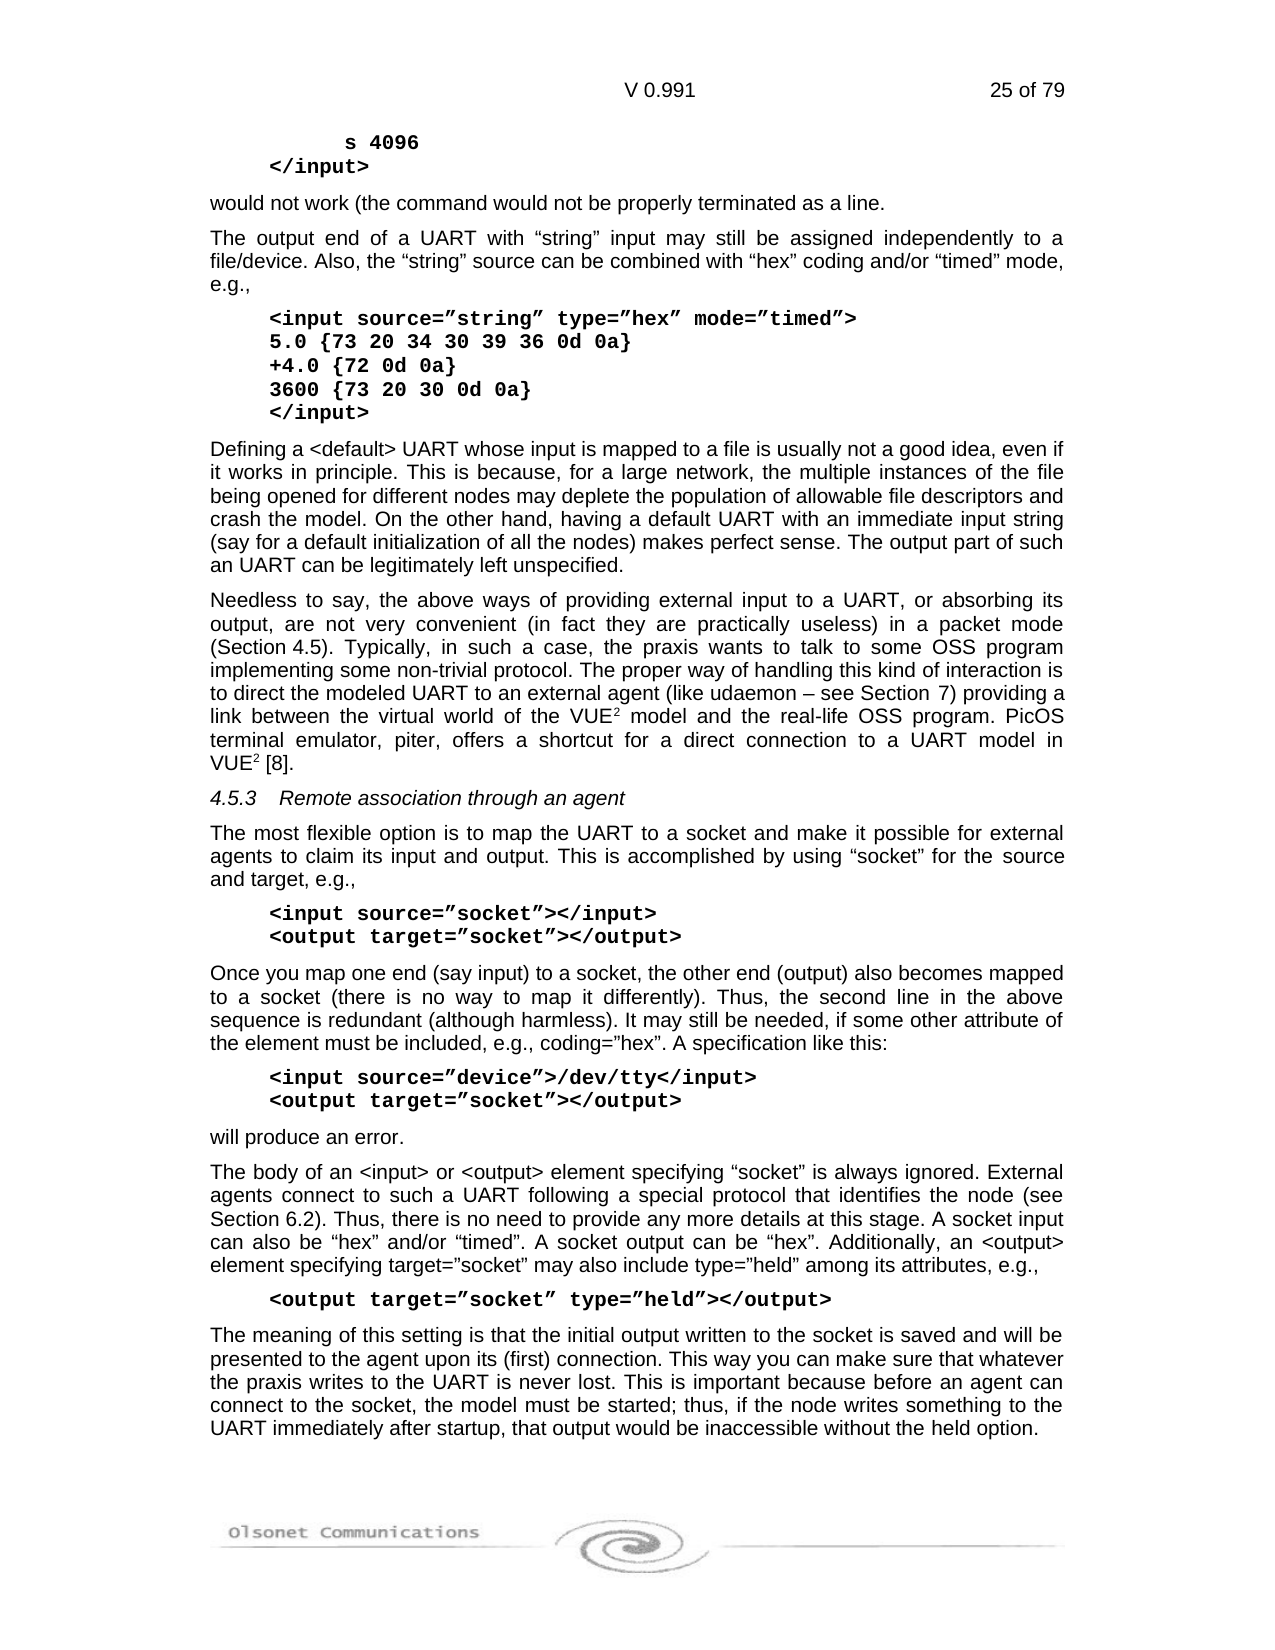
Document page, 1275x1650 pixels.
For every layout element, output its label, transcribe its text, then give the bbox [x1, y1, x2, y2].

text Defining a <default> UART whose input is mapped to a file is usually not a good idea, even if it works in principle. This is because, for a large network, the multiple instances of the file being opened for different nodes may deplete the population of allowable file descriptors and crash the model. On the other hand, having a default UART with an immediate input string (say for a default initialization of all the nodes) makes perfect sense. The output part of such an UART can be legitimately left unspecified. [210, 438, 1065, 577]
text <input source=”string” type=”hex” mode=”timed”> [269, 308, 1065, 331]
text </input> [269, 156, 1065, 179]
text <output target=”socket” type=”held”></output> [269, 1289, 1065, 1312]
picture [210, 1504, 1065, 1596]
text Once you map one end (say input) to a socket, the other end (output) also becomes mapped to a socket (there is no way to map it differently). Thus, the second line in the above sequence is redundant (although harmless). It may still be needed, if some other attribute of the element must be included, e.g., coding=”hex”. A specification like this: [210, 962, 1065, 1055]
text will produce an error. [210, 1126, 1065, 1149]
text 5.0 {73 20 34 30 39 36 0d 0a} [269, 331, 1065, 355]
text The meaning of this setting is that the initial output written to the socket is saved and will be presented to the agent upon its (first) connection. This way you can make sure that whatever the praxis writes to the UART is never lost. This is important because before an agent can connect to the socket, the model must be started; thus, if the node writes something to the UART immediately after startup, that output would be inaccessible without the held option. [210, 1324, 1065, 1440]
text The output end of a UART with “string” input may still be assigned independently to a file/device. Also, the “string” source can be combined with “hex” coding and/or “timed” mode, e.g., [210, 226, 1065, 296]
text <output target=”socket”></output> [269, 1090, 1065, 1114]
text s 4096 [269, 132, 1065, 156]
subtitle Remote association through an agent [210, 786, 1065, 810]
text would not work (the command would not be properly terminated as a line. [210, 191, 1065, 214]
text +4.0 {72 0d 0a} [269, 355, 1065, 379]
text The body of an <input> or <output> element specifying “socket” is always ignored. External agents connect to such a UART following a special protocol that identifies the node (see Section 6.2). Thus, there is no need to provide any more details at this stage. A socket input can also be “hex” and/or “timed”. A socket output can be “hex”. Additionally, an <output> element specifying target=”socket” may also include type=”held” among its attributes, e.g., [210, 1161, 1065, 1277]
text <input source=”device”>/dev/tty</input> [269, 1067, 1065, 1090]
text 3600 {73 20 30 0d 0a} [269, 379, 1065, 402]
text The most flexible option is to map the UART to a socket and make it possible for external agents to claim its input and output. This is accomplished by using “socket” for the source and target, e.g., [210, 821, 1065, 891]
text <input source=”socket”></input> [269, 903, 1065, 927]
text Needless to say, the above ways of providing external input to a UART, or absorbing its output, are not very convenient (in fact they are practically useless) in a packet mode (Section 4.5). Typically, in such a case, the praxis wants to talk to some OSS program implementing some non-trivial protocol. The proper way of handling this kind of interaction is to direct the modeled UART to an external agent (like udaemon – see Section 7) providing a link between the virtual world of the VUE2 model and the real-life OSS program. PicOS terminal emulator, piter, offers a shortcut for a direct connection to a UART model in VUE2 [8]. [210, 589, 1065, 775]
text <output target=”socket”></output> [269, 927, 1065, 950]
text </input> [269, 402, 1065, 426]
